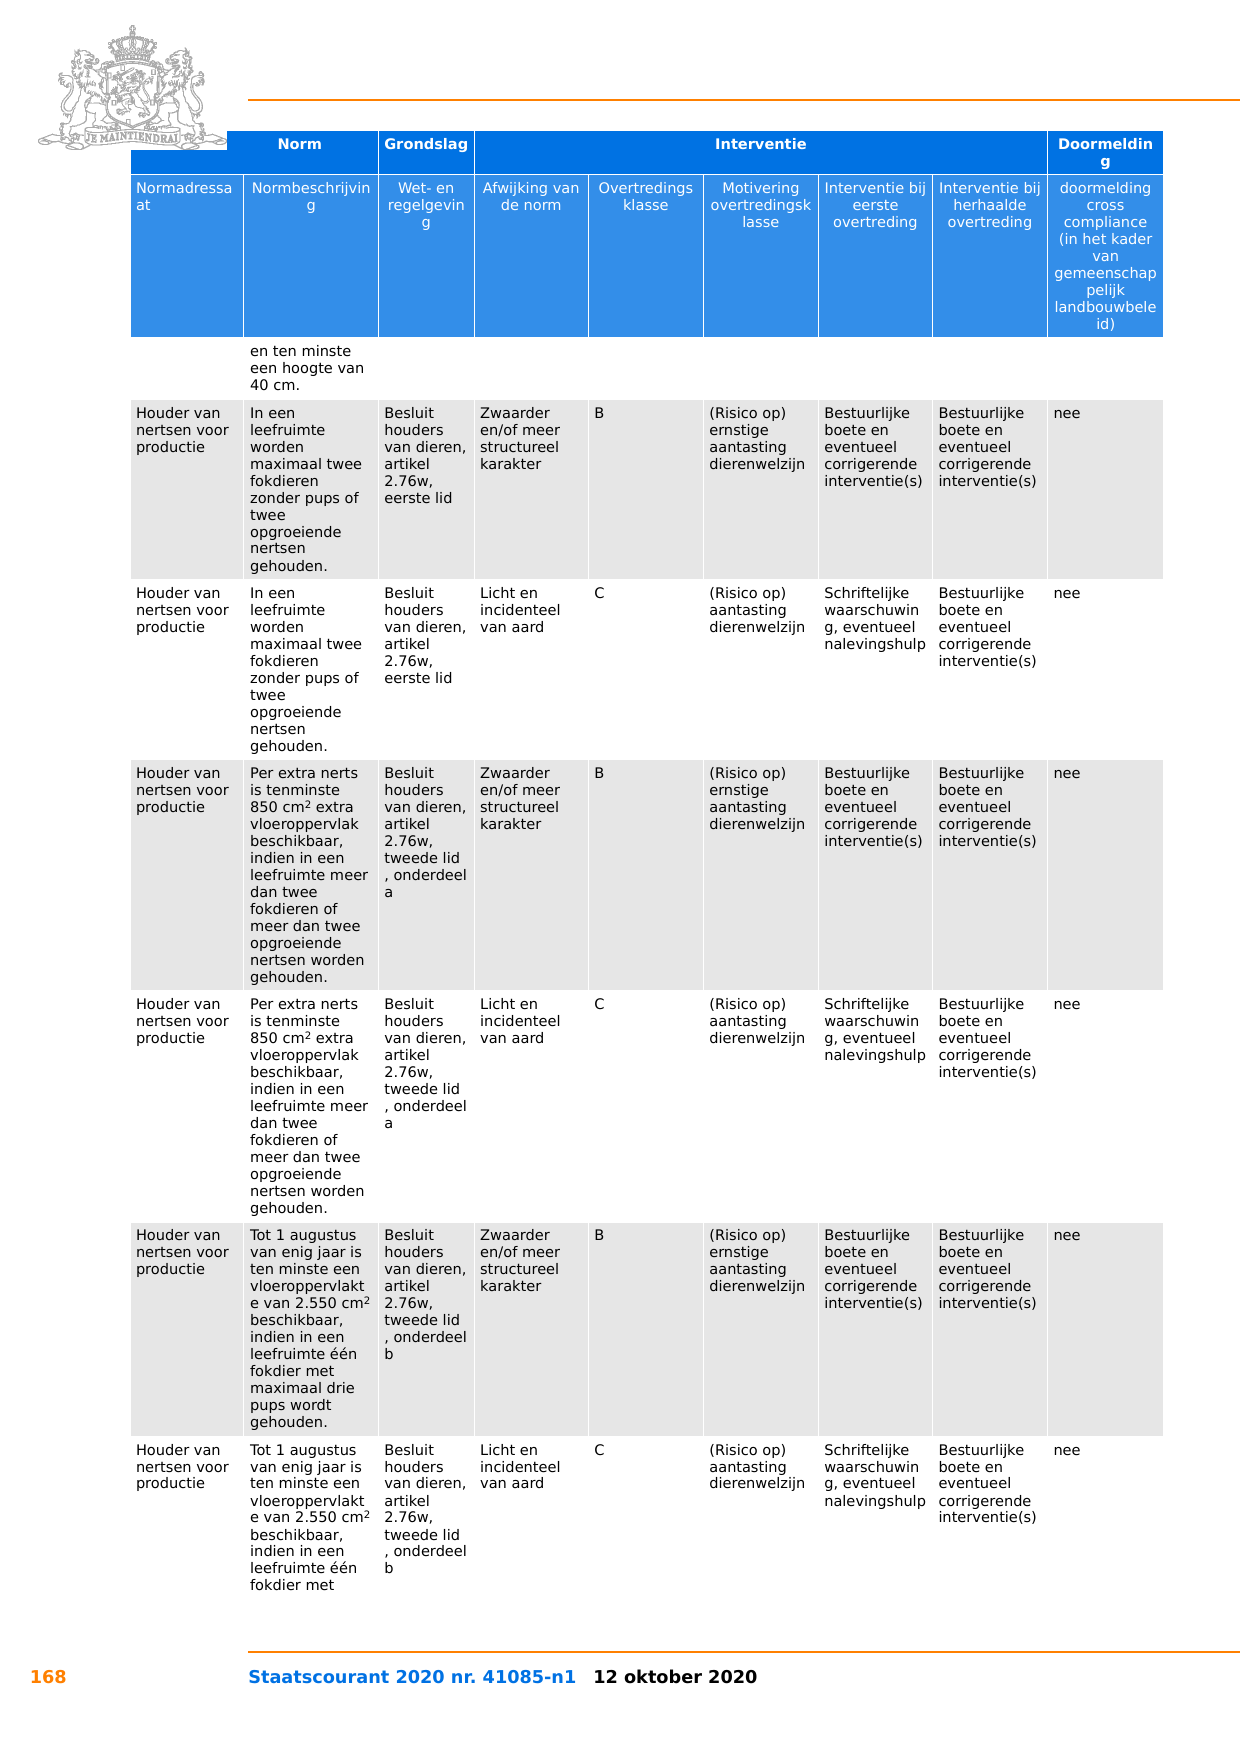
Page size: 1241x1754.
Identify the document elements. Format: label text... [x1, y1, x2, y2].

table_cell [933, 339, 1047, 399]
table_cell Schriftelijke waarschuwing, eventueel nalevingshulp [819, 1437, 932, 1599]
table_cell Houder van nertsen voor productie [131, 760, 243, 990]
table_cell nee [1048, 991, 1163, 1222]
table_header Grondslag [379, 131, 474, 174]
table_cell Houder van nertsen voor productie [131, 400, 243, 579]
table_cell B [589, 760, 703, 990]
table_cell Normadressaat [131, 175, 243, 337]
table_cell (Risico op) aantasting dierenwelzijn [704, 580, 818, 759]
table_cell In een leefruimte worden maximaal twee fokdieren zonder pups of twee opgroeiende nertsen gehouden. [244, 580, 378, 759]
table_cell Bestuurlijke boete en eventueel corrigerende interventie(s) [933, 991, 1047, 1222]
table_cell [379, 339, 474, 399]
table_cell Per extra nerts is tenminste 850 cm2 extra vloeroppervlak beschikbaar, indien in een leefruimte meer dan twee fokdieren of meer dan twee opgroeiende nertsen worden gehouden. [244, 760, 378, 990]
table_cell nee [1048, 580, 1163, 759]
table_cell Licht en incidenteel van aard [475, 991, 588, 1222]
table_header Norm [131, 131, 378, 174]
table_cell [475, 339, 588, 399]
table_cell Besluit houders van dieren, artikel 2.76w, eerste lid [379, 580, 474, 759]
table_cell Tot 1 augustus van enig jaar is ten minste een vloeroppervlakte van 2.550 cm2 beschikbaar, indien in een leefruimte één fokdier met maximaal drie pups wordt gehouden. [244, 1223, 378, 1436]
table_cell C [589, 1437, 703, 1599]
table_cell Afwijking van de norm [475, 175, 588, 337]
table_cell Bestuurlijke boete en eventueel corrigerende interventie(s) [933, 400, 1047, 579]
table_cell Bestuurlijke boete en eventueel corrigerende interventie(s) [819, 1223, 932, 1436]
table_cell Licht en incidenteel van aard [475, 1437, 588, 1599]
table_cell (Risico op) aantasting dierenwelzijn [704, 1437, 818, 1599]
table_cell Schriftelijke waarschuwing, eventueel nalevingshulp [819, 580, 932, 759]
table_cell B [589, 1223, 703, 1436]
table_cell (Risico op) aantasting dierenwelzijn [704, 991, 818, 1222]
table_cell nee [1048, 1437, 1163, 1599]
table_cell Bestuurlijke boete en eventueel corrigerende interventie(s) [933, 760, 1047, 990]
table_cell C [589, 991, 703, 1222]
table_cell Tot 1 augustus van enig jaar is ten minste een vloeroppervlakte van 2.550 cm2 beschikbaar, indien in een leefruimte één fokdier met [244, 1437, 378, 1599]
table_cell Licht en incidenteel van aard [475, 580, 588, 759]
table_cell Besluit houders van dieren, artikel 2.76w, tweede lid , onderdeel a [379, 991, 474, 1222]
table_cell Besluit houders van dieren, artikel 2.76w, tweede lid , onderdeel a [379, 760, 474, 990]
table_cell In een leefruimte worden maximaal twee fokdieren zonder pups of twee opgroeiende nertsen gehouden. [244, 400, 378, 579]
table_cell (Risico op) ernstige aantasting dierenwelzijn [704, 400, 818, 579]
table_cell [704, 339, 818, 399]
table_cell [589, 339, 703, 399]
table_cell Houder van nertsen voor productie [131, 580, 243, 759]
table_cell Houder van nertsen voor productie [131, 1223, 243, 1436]
table_cell Bestuurlijke boete en eventueel corrigerende interventie(s) [819, 400, 932, 579]
table_cell C [589, 580, 703, 759]
table_cell Overtredingsklasse [589, 175, 703, 337]
table_cell [131, 339, 243, 399]
table_cell en ten minste een hoogte van 40 cm. [244, 339, 378, 399]
table_cell Zwaarder en/of meer structureel karakter [475, 760, 588, 990]
table_cell Besluit houders van dieren, artikel 2.76w, eerste lid [379, 400, 474, 579]
table_cell [819, 339, 932, 399]
table_cell [1048, 339, 1163, 399]
table_cell Interventie bij herhaalde overtreding [933, 175, 1047, 337]
table_cell Schriftelijke waarschuwing, eventueel nalevingshulp [819, 991, 932, 1222]
table_cell Bestuurlijke boete en eventueel corrigerende interventie(s) [933, 1437, 1047, 1599]
table_cell Bestuurlijke boete en eventueel corrigerende interventie(s) [933, 1223, 1047, 1436]
table_cell Normbeschrijving [244, 175, 378, 337]
table_cell Zwaarder en/of meer structureel karakter [475, 1223, 588, 1436]
table_cell Besluit houders van dieren, artikel 2.76w, tweede lid , onderdeel b [379, 1223, 474, 1436]
table_cell nee [1048, 400, 1163, 579]
table_cell Houder van nertsen voor productie [131, 1437, 243, 1599]
table_header Doormelding [1048, 131, 1163, 174]
table_cell nee [1048, 760, 1163, 990]
table_cell doormelding cross compliance (in het kader van gemeenschappelijk landbouwbeleid) [1048, 175, 1163, 337]
table_cell (Risico op) ernstige aantasting dierenwelzijn [704, 760, 818, 990]
table_cell B [589, 400, 703, 579]
table_header Interventie [475, 131, 1047, 174]
table_cell nee [1048, 1223, 1163, 1436]
table_cell Houder van nertsen voor productie [131, 991, 243, 1222]
table_cell Wet- en regelgeving [379, 175, 474, 337]
table_cell Besluit houders van dieren, artikel 2.76w, tweede lid , onderdeel b [379, 1437, 474, 1599]
table_cell Bestuurlijke boete en eventueel corrigerende interventie(s) [933, 580, 1047, 759]
table_cell Bestuurlijke boete en eventueel corrigerende interventie(s) [819, 760, 932, 990]
table_cell Per extra nerts is tenminste 850 cm2 extra vloeroppervlak beschikbaar, indien in een leefruimte meer dan twee fokdieren of meer dan twee opgroeiende nertsen worden gehouden. [244, 991, 378, 1222]
table_cell Zwaarder en/of meer structureel karakter [475, 400, 588, 579]
table_cell Motivering overtredingsklasse [704, 175, 818, 337]
table_cell (Risico op) ernstige aantasting dierenwelzijn [704, 1223, 818, 1436]
picture [38, 25, 227, 150]
table_cell Interventie bij eerste overtreding [819, 175, 932, 337]
